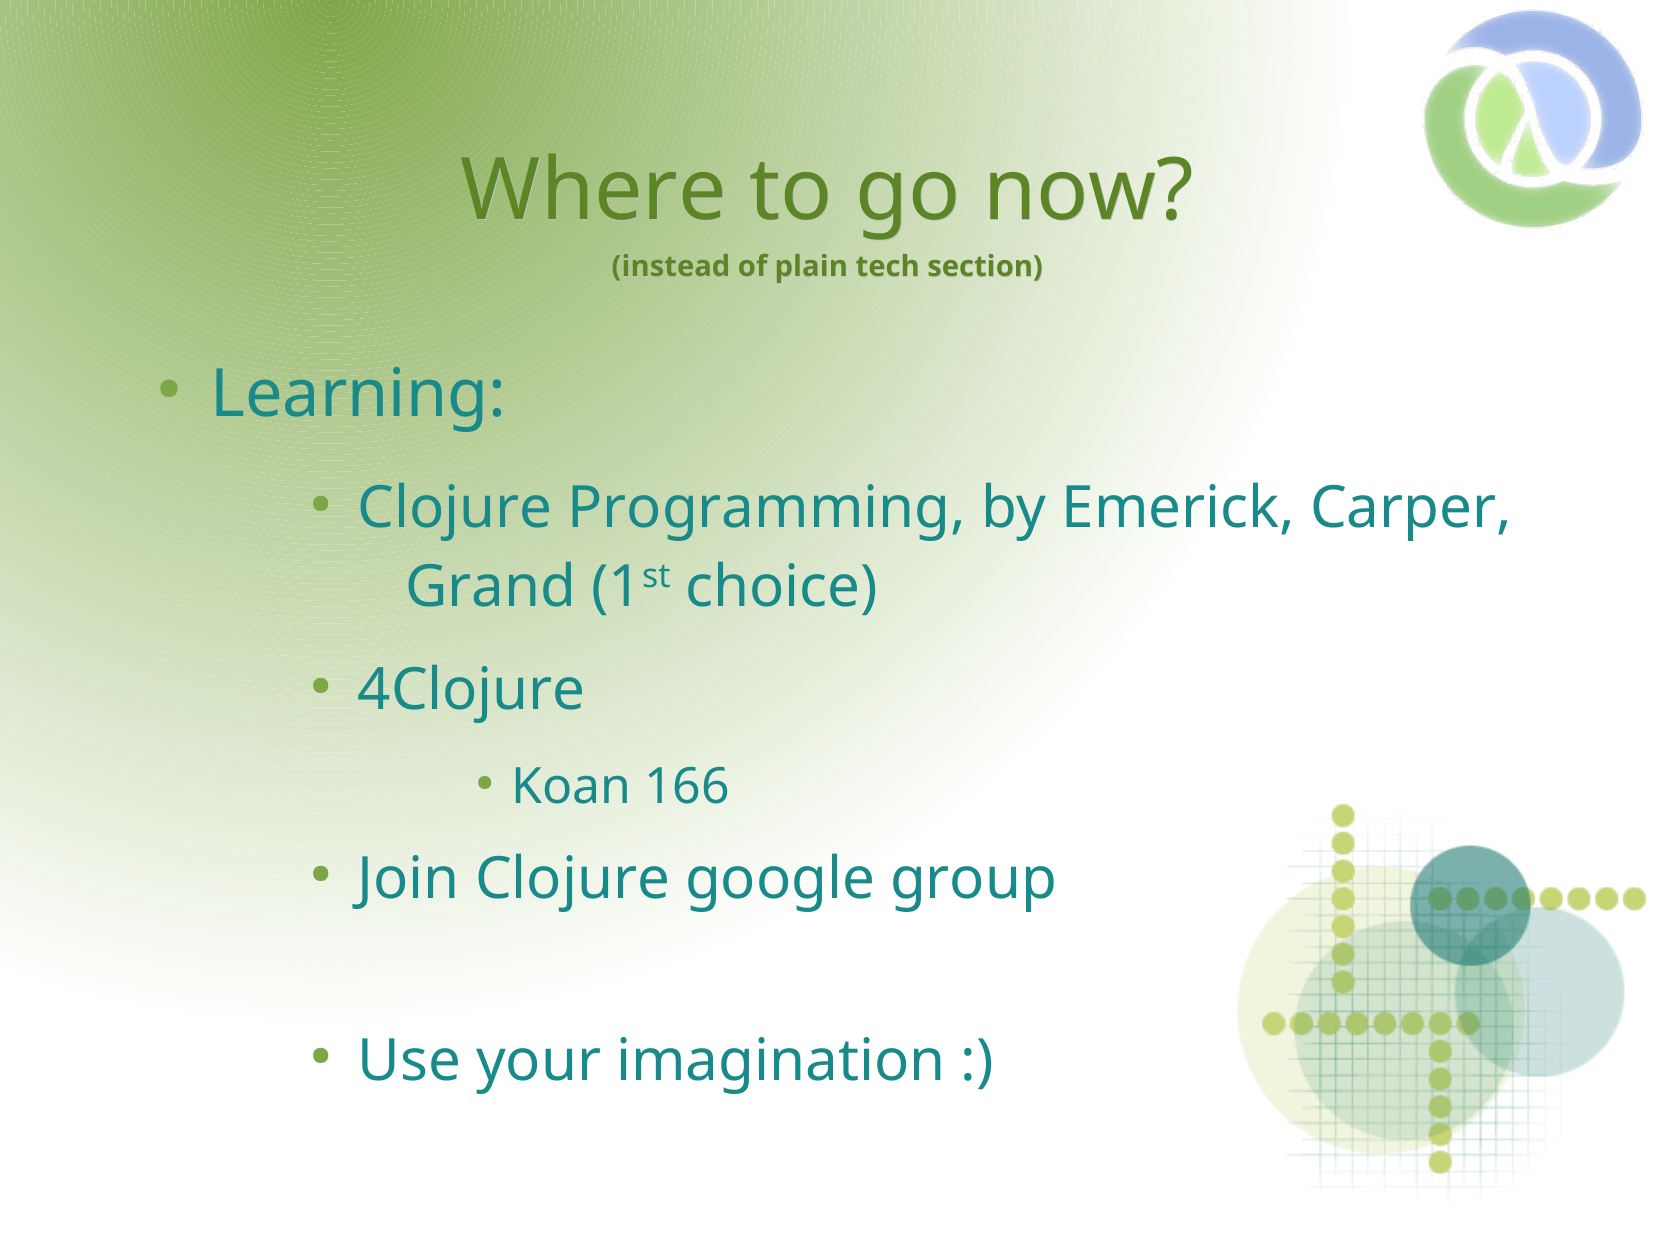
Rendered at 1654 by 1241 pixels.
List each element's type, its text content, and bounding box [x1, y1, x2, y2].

list Learning: Clojure Programming, by Emerick, Carper, Grand (1st choice) 4Clojure Koan 166 Join Clojure google group Use your imagination :) [121, 344, 1534, 1127]
title Where to go now? (instead of plain tech section) [121, 102, 1534, 310]
picture [1224, 792, 1654, 1211]
